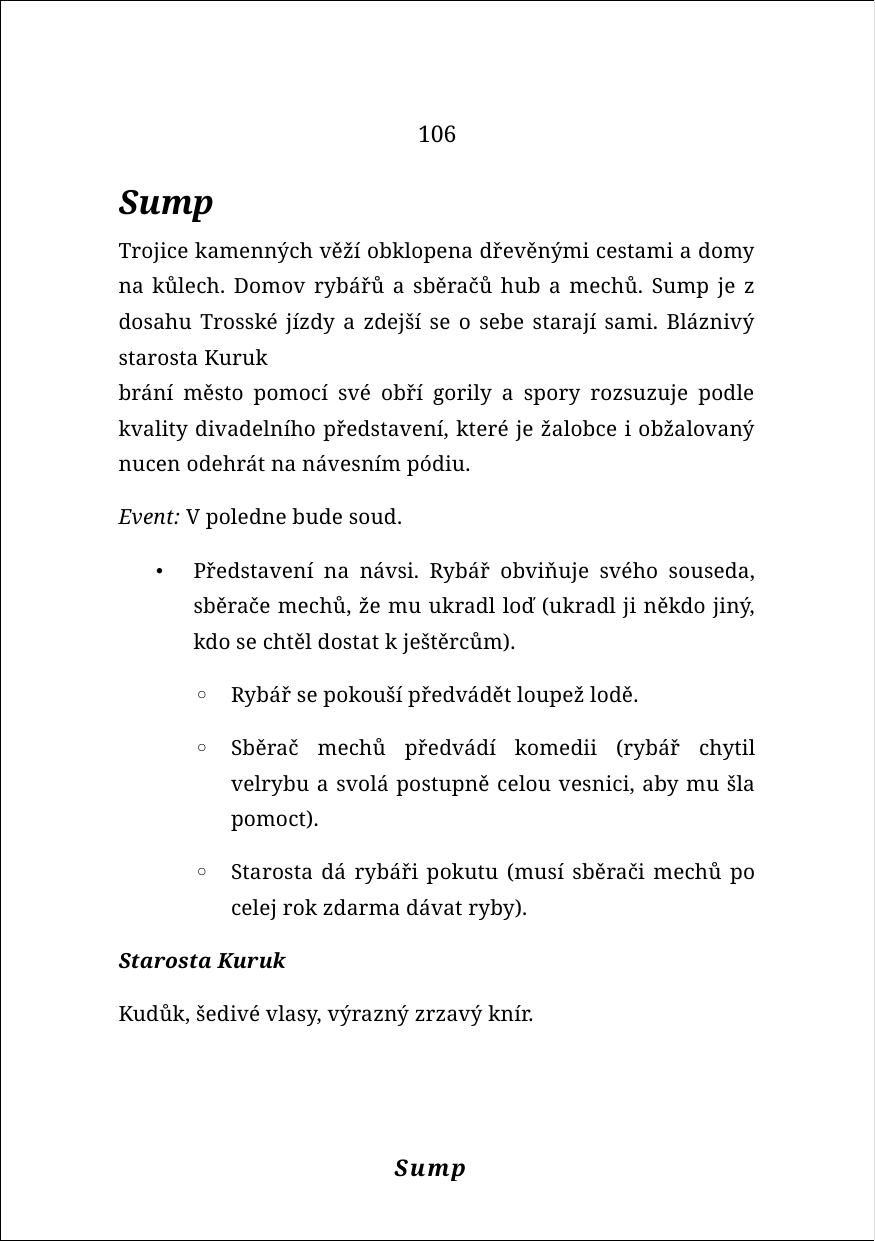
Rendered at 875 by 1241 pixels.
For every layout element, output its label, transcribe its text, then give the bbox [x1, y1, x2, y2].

list Sběrač mechů předvádí komedii (rybář chytil velrybu a svolá postupně celou vesnici, aby mu šla pomoct). [193, 733, 756, 833]
text Event: V poledne bude soud. [118, 502, 756, 531]
text Kudůk, šedivé vlasy, výrazný zrzavý knír. [118, 999, 756, 1028]
list Starosta dá rybáři pokutu (musí sběrači mechů po celej rok zdarma dávat ryby). [193, 857, 756, 921]
text Trojice kamenných věží obklopena dřevěnými cestami a domy na kůlech. Domov rybářů a sběračů hub a mechů. Sump je z dosahu Trosské jízdy a zdejší se o sebe starají sami. Bláznivý starosta Kuruk brání město pomocí své obří gorily a spory rozsuzuje podle kvality divadelního představení, které je žalobce i obžalovaný nucen odehrát na návesním pódiu. [118, 236, 756, 478]
subtitle Sump [118, 179, 756, 224]
text Starosta Kuruk [118, 946, 756, 975]
list Představení na návsi. Rybář obviňuje svého souseda, sběrače mechů, že mu ukradl loď (ukradl ji někdo jiný, kdo se chtěl dostat k ještěrcům). [156, 556, 756, 655]
list Rybář se pokouší předvádět loupež lodě. [193, 680, 756, 708]
